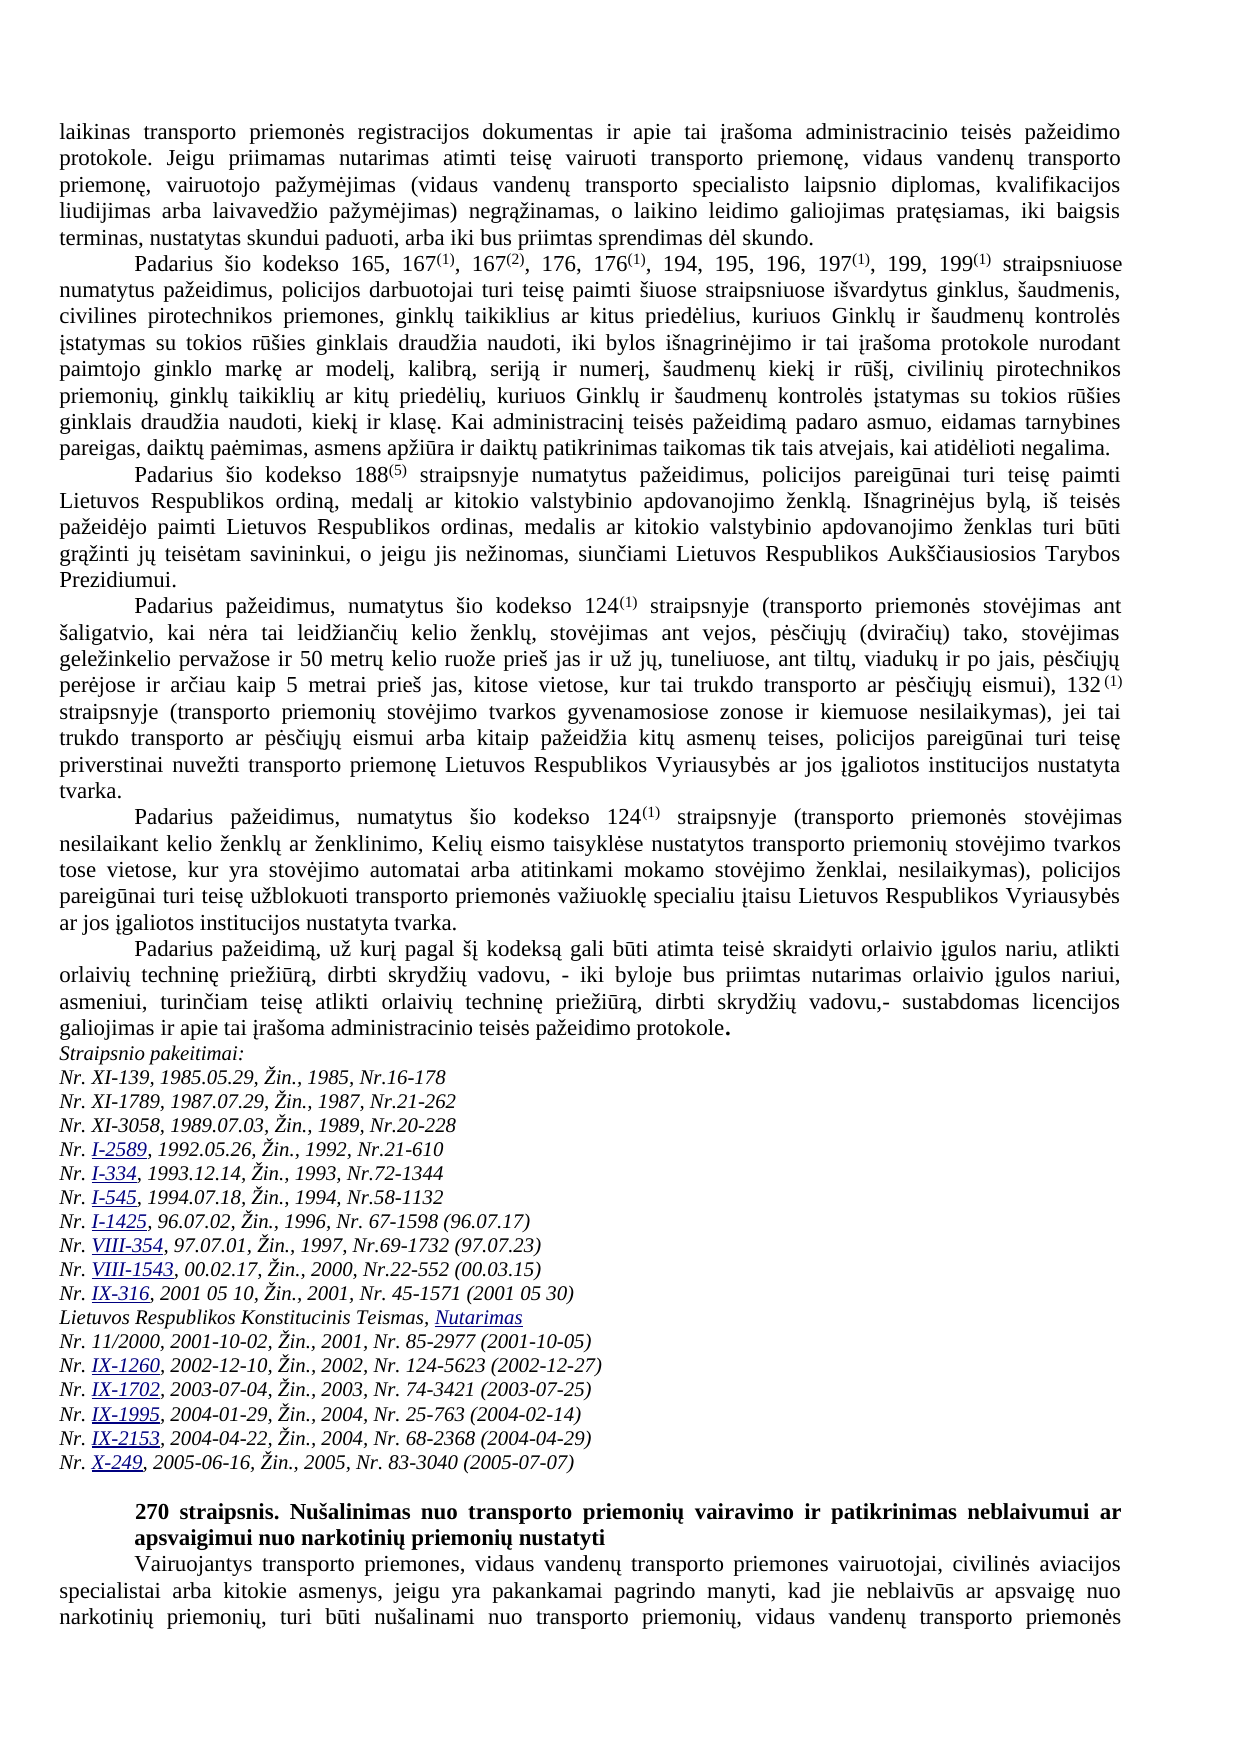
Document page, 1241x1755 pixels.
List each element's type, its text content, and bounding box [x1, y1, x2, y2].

text Padarius pažeidimus, numatytus šio kodekso 124(1) straipsnyje (transporto priemonės stovėjimas nesilaikant kelio ženklų ar ženklinimo, Kelių eismo taisyklėse nustatytos transporto priemonių stovėjimo tvarkos tose vietose, kur yra stovėjimo automatai arba atitinkami mokamo stovėjimo ženklai, nesilaikymas), policijos pareigūnai turi teisę užblokuoti transporto priemonės važiuoklę specialiu įtaisu Lietuvos Respublikos Vyriausybės ar jos įgaliotos institucijos nustatyta tvarka. [59, 803, 1122, 935]
text Vairuojantys transporto priemones, vidaus vandenų transporto priemones vairuotojai, civilinės aviacijos specialistai arba kitokie asmenys, jeigu yra pakankamai pagrindo manyti, kad jie neblaivūs ar apsvaigę nuo narkotinių priemonių, turi būti nušalinami nuo transporto priemonių, vidaus vandenų transporto priemonės [59, 1550, 1122, 1629]
text Nr. X-249, 2005-06-16, Žin., 2005, Nr. 83-3040 (2005-07-07) [59, 1449, 1122, 1474]
text Padarius pažeidimą, už kurį pagal šį kodeksą gali būti atimta teisė skraidyti orlaivio įgulos nariu, atlikti orlaivių techninę priežiūrą, dirbti skrydžių vadovu, - iki byloje bus priimtas nutarimas orlaivio įgulos nariui, asmeniui, turinčiam teisę atlikti orlaivių techninę priežiūrą, dirbti skrydžių vadovu,- sustabdomas licencijos galiojimas ir apie tai įrašoma administracinio teisės pažeidimo protokole. [59, 935, 1122, 1041]
text Nr. XI-139, 1985.05.29, Žin., 1985, Nr.16-178 [59, 1064, 1122, 1089]
text Nr. 11/2000, 2001-10-02, Žin., 2001, Nr. 85-2977 (2001-10-05) [59, 1329, 1122, 1353]
text laikinas transporto priemonės registracijos dokumentas ir apie tai įrašoma administracinio teisės pažeidimo protokole. Jeigu priimamas nutarimas atimti teisę vairuoti transporto priemonę, vidaus vandenų transporto priemonę, vairuotojo pažymėjimas (vidaus vandenų transporto specialisto laipsnio diplomas, kvalifikacijos liudijimas arba laivavedžio pažymėjimas) negrąžinamas, o laikino leidimo galiojimas pratęsiamas, iki baigsis terminas, nustatytas skundui paduoti, arba iki bus priimtas sprendimas dėl skundo. [59, 118, 1122, 250]
text Nr. IX-1995, 2004-01-29, Žin., 2004, Nr. 25-763 (2004-02-14) [59, 1401, 1122, 1426]
text Lietuvos Respublikos Konstitucinis Teismas, Nutarimas [59, 1305, 1122, 1329]
text Nr. I-2589, 1992.05.26, Žin., 1992, Nr.21-610 [59, 1137, 1122, 1161]
text Nr. IX-2153, 2004-04-22, Žin., 2004, Nr. 68-2368 (2004-04-29) [59, 1426, 1122, 1449]
text Padarius šio kodekso 188(5) straipsnyje numatytus pažeidimus, policijos pareigūnai turi teisę paimti Lietuvos Respublikos ordiną, medalį ar kitokio valstybinio apdovanojimo ženklą. Išnagrinėjus bylą, iš teisės pažeidėjo paimti Lietuvos Respublikos ordinas, medalis ar kitokio valstybinio apdovanojimo ženklas turi būti grąžinti jų teisėtam savininkui, o jeigu jis nežinomas, siunčiami Lietuvos Respublikos Aukščiausiosios Tarybos Prezidiumui. [59, 461, 1122, 592]
text Nr. VIII-354, 97.07.01, Žin., 1997, Nr.69-1732 (97.07.23) [59, 1233, 1122, 1257]
text Nr. IX-316, 2001 05 10, Žin., 2001, Nr. 45-1571 (2001 05 30) [59, 1281, 1122, 1305]
text Padarius šio kodekso 165, 167(1), 167(2), 176, 176(1), 194, 195, 196, 197(1), 199, 199(1) straipsniuose numatytus pažeidimus, policijos darbuotojai turi teisę paimti šiuose straipsniuose išvardytus ginklus, šaudmenis, civilines pirotechnikos priemones, ginklų taikiklius ar kitus priedėlius, kuriuos Ginklų ir šaudmenų kontrolės įstatymas su tokios rūšies ginklais draudžia naudoti, iki bylos išnagrinėjimo ir tai įrašoma protokole nurodant paimtojo ginklo markę ar modelį, kalibrą, seriją ir numerį, šaudmenų kiekį ir rūšį, civilinių pirotechnikos priemonių, ginklų taikiklių ar kitų priedėlių, kuriuos Ginklų ir šaudmenų kontrolės įstatymas su tokios rūšies ginklais draudžia naudoti, kiekį ir klasę. Kai administracinį teisės pažeidimą padaro asmuo, eidamas tarnybines pareigas, daiktų paėmimas, asmens apžiūra ir daiktų patikrinimas taikomas tik tais atvejais, kai atidėlioti negalima. [59, 250, 1122, 461]
text Nr. XI-1789, 1987.07.29, Žin., 1987, Nr.21-262 [59, 1089, 1122, 1113]
text Padarius pažeidimus, numatytus šio kodekso 124(1) straipsnyje (transporto priemonės stovėjimas ant šaligatvio, kai nėra tai leidžiančių kelio ženklų, stovėjimas ant vejos, pėsčiųjų (dviračių) tako, stovėjimas geležinkelio pervažose ir 50 metrų kelio ruože prieš jas ir už jų, tuneliuose, ant tiltų, viadukų ir po jais, pėsčiųjų perėjose ir arčiau kaip 5 metrai prieš jas, kitose vietose, kur tai trukdo transporto ar pėsčiųjų eismui), 132(1) straipsnyje (transporto priemonių stovėjimo tvarkos gyvenamosiose zonose ir kiemuose nesilaikymas), jei tai trukdo transporto ar pėsčiųjų eismui arba kitaip pažeidžia kitų asmenų teises, policijos pareigūnai turi teisę priverstinai nuvežti transporto priemonę Lietuvos Respublikos Vyriausybės ar jos įgaliotos institucijos nustatyta tvarka. [59, 592, 1122, 803]
text Nr. VIII-1543, 00.02.17, Žin., 2000, Nr.22-552 (00.03.15) [59, 1257, 1122, 1281]
text 270 straipsnis. Nušalinimas nuo transporto priemonių vairavimo ir patikrinimas neblaivumui ar apsvaigimui nuo narkotinių priemonių nustatyti [134, 1498, 1122, 1550]
text Nr. I-545, 1994.07.18, Žin., 1994, Nr.58-1132 [59, 1185, 1122, 1209]
text Nr. IX-1260, 2002-12-10, Žin., 2002, Nr. 124-5623 (2002-12-27) [59, 1353, 1122, 1377]
text Nr. XI-3058, 1989.07.03, Žin., 1989, Nr.20-228 [59, 1113, 1122, 1137]
text Nr. I-334, 1993.12.14, Žin., 1993, Nr.72-1344 [59, 1161, 1122, 1185]
text Straipsnio pakeitimai: [59, 1041, 1122, 1064]
text Nr. IX-1702, 2003-07-04, Žin., 2003, Nr. 74-3421 (2003-07-25) [59, 1377, 1122, 1401]
text Nr. I-1425, 96.07.02, Žin., 1996, Nr. 67-1598 (96.07.17) [59, 1209, 1122, 1233]
